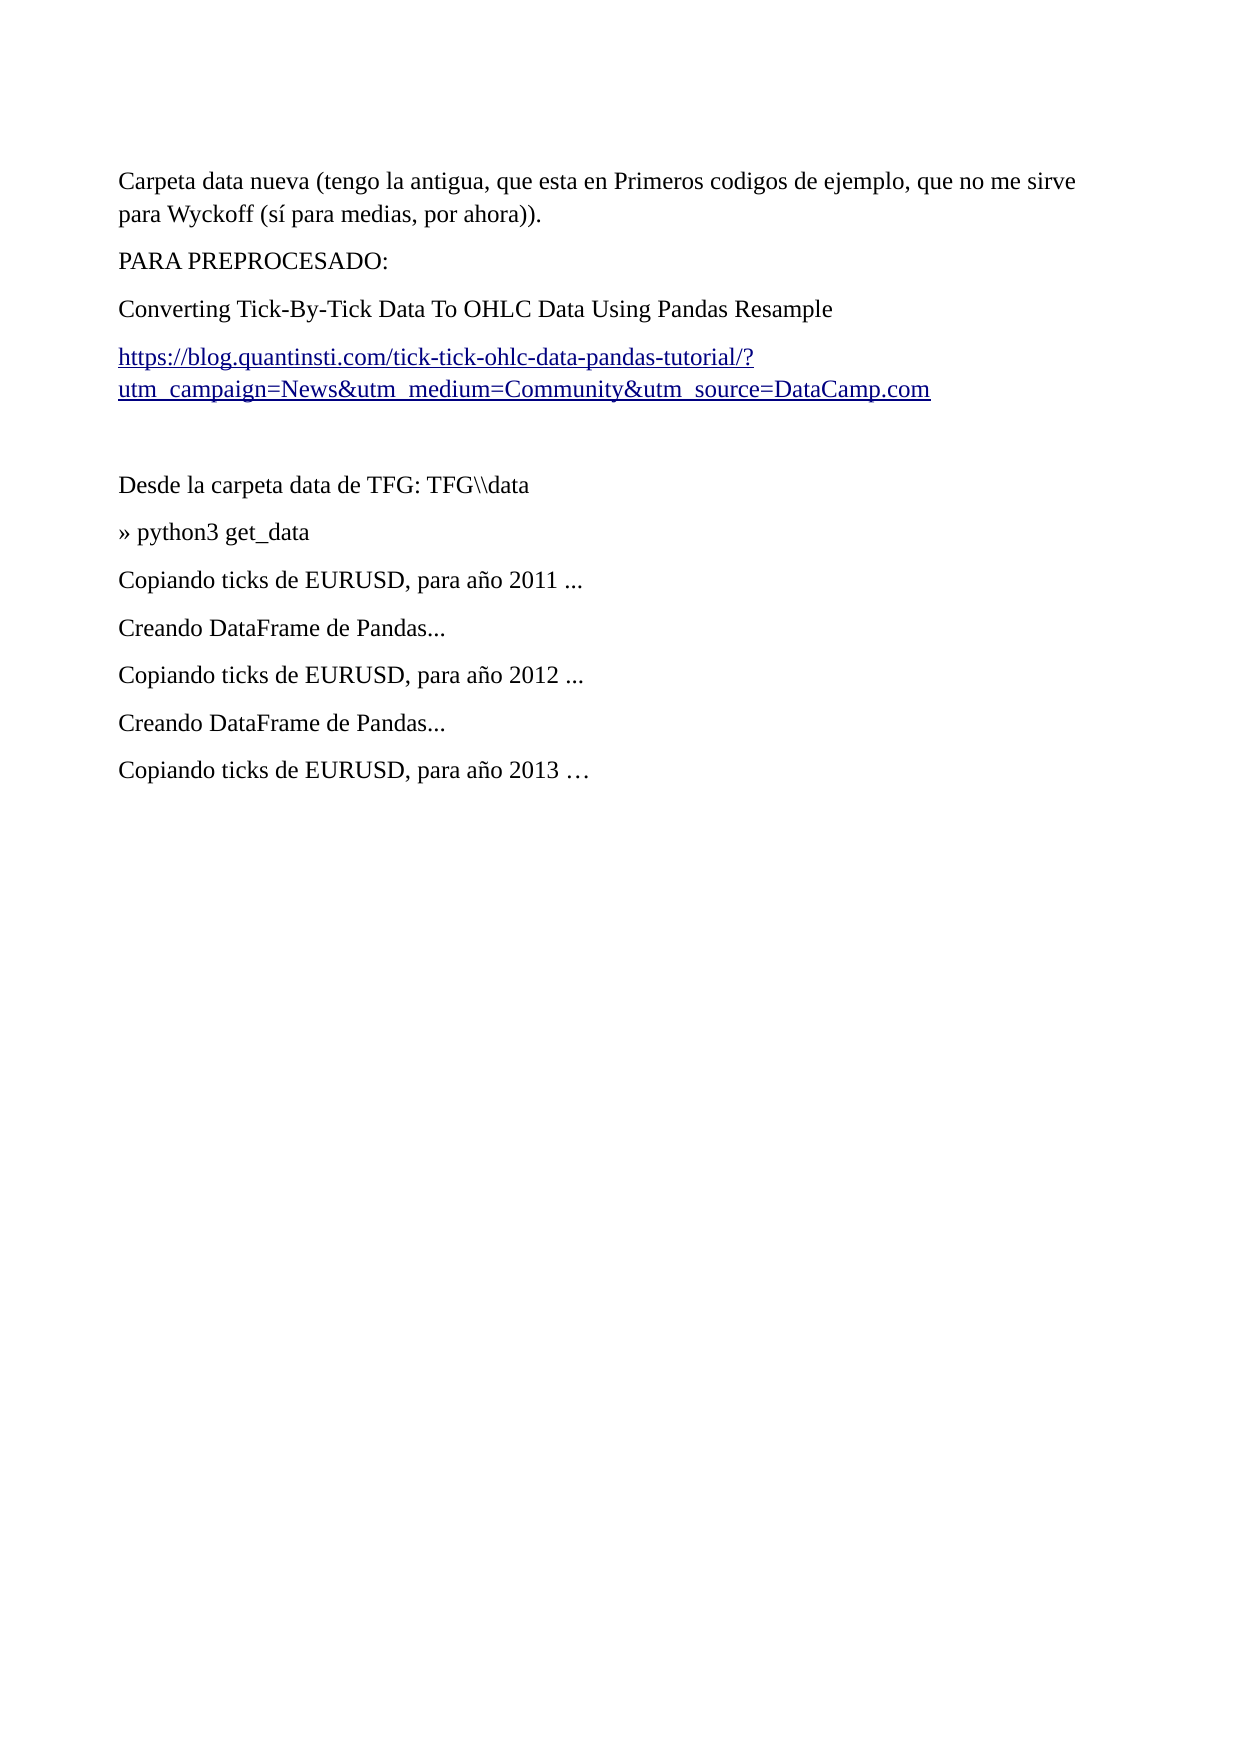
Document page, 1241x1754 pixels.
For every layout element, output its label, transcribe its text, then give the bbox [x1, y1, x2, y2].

text Desde la carpeta data de TFG: TFG\\data [118, 470, 1122, 498]
text Copiando ticks de EURUSD, para año 2012 ... [118, 660, 1122, 689]
text Carpeta data nueva (tengo la antigua, que esta en Primeros codigos de ejemplo, que no me sirve para Wyckoff (sí para medias, por ahora)). [118, 166, 1122, 227]
text PARA PREPROCESADO: [118, 246, 1122, 275]
text » python3 get_data [118, 517, 1122, 546]
text https://blog.quantinsti.com/tick-tick-ohlc-data-pandas-tutorial/?utm_campaign=News&utm_medium=Community&utm_source=DataCamp.com [118, 342, 1122, 403]
text Converting Tick-By-Tick Data To OHLC Data Using Pandas Resample [118, 294, 1122, 323]
text Copiando ticks de EURUSD, para año 2013 … [118, 755, 1122, 784]
text Creando DataFrame de Pandas... [118, 613, 1122, 641]
text Creando DataFrame de Pandas... [118, 708, 1122, 737]
text Copiando ticks de EURUSD, para año 2011 ... [118, 565, 1122, 594]
